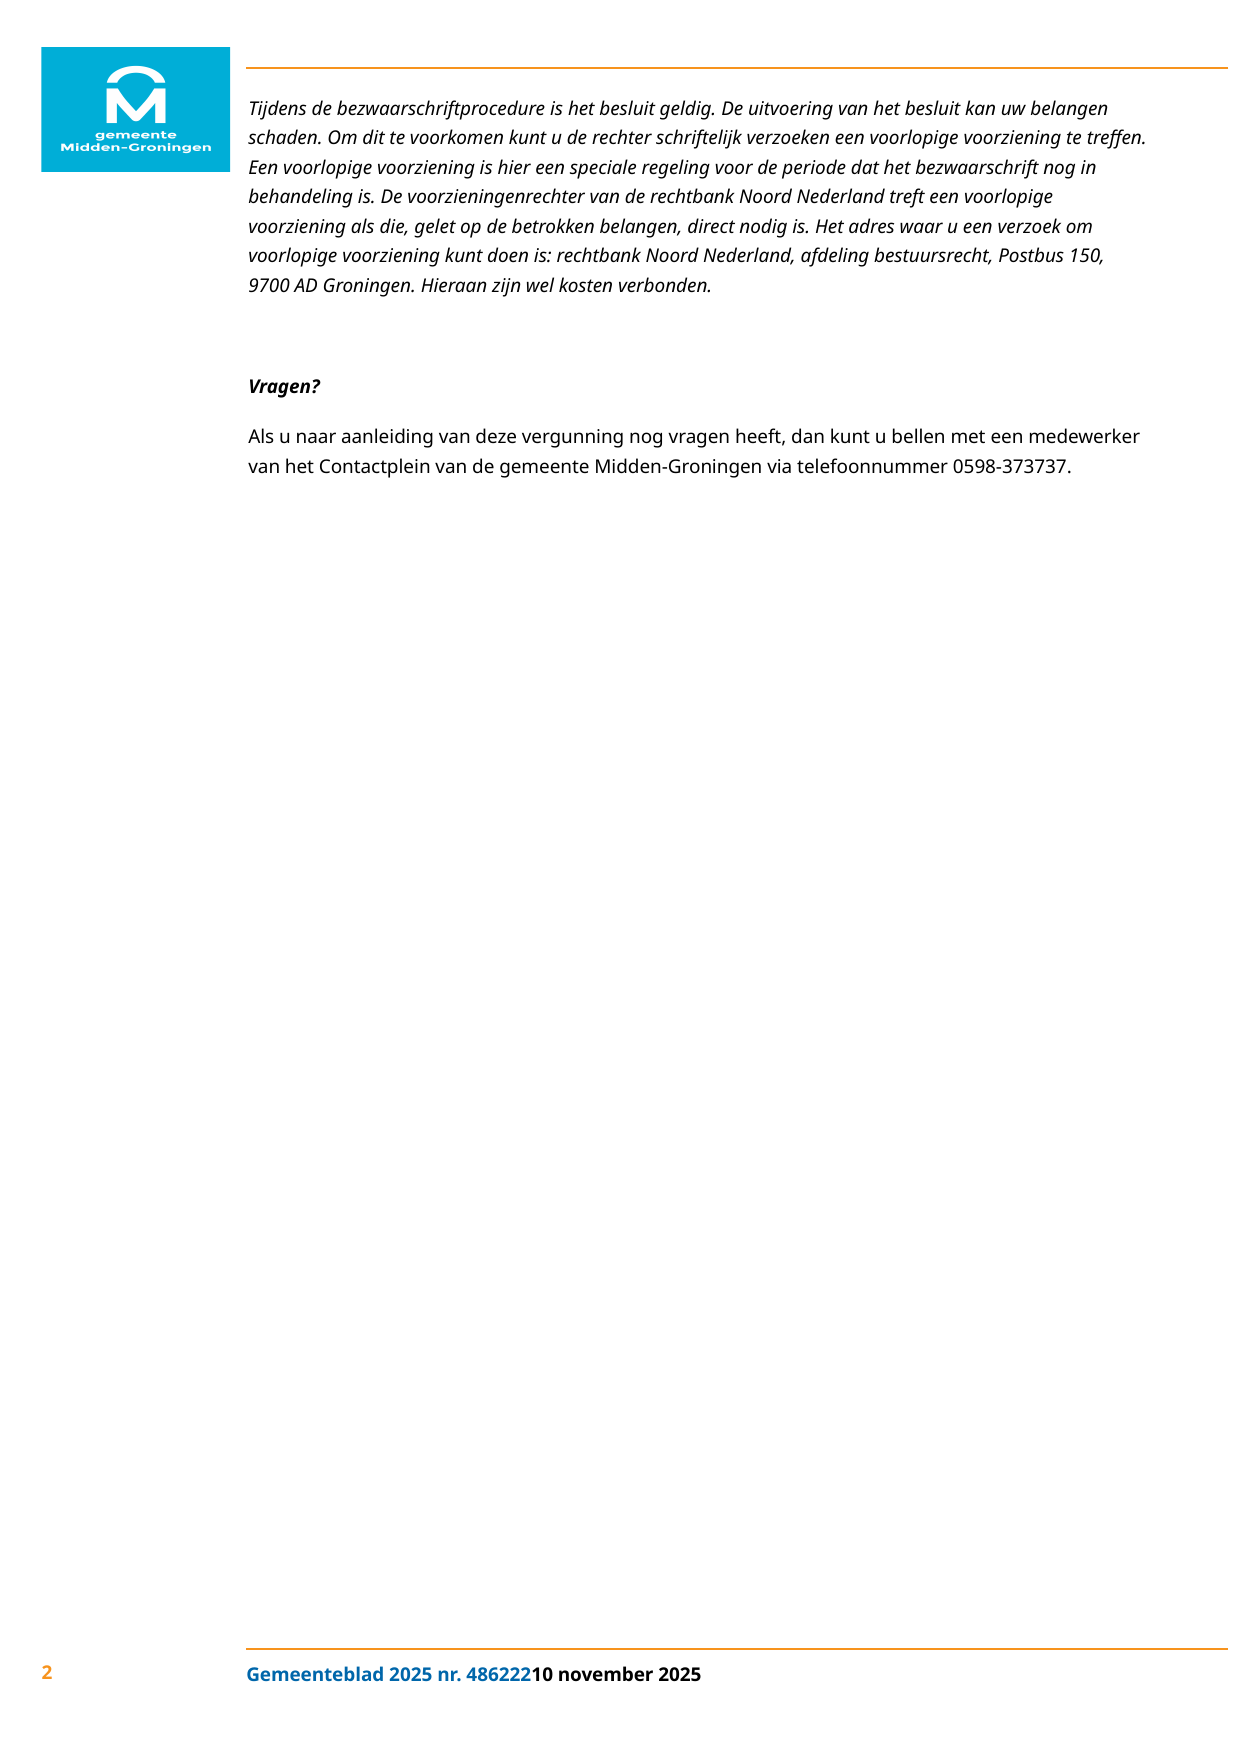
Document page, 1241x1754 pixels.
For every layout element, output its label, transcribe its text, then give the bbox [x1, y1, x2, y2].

picture [108, 66, 164, 82]
text Als u naar aanleiding van deze vergunning nog vragen heeft, dan kunt u bellen met een medewerker van het Contactplein van de gemeente Midden-Groningen via telefoonnummer 0598-373737. [248, 423, 1152, 479]
picture [184, 146, 190, 153]
picture [107, 89, 165, 122]
text Tijdens de bezwaarschriftprocedure is het besluit geldig. De uitvoering van het besluit kan uw belangen schaden. Om dit te voorkomen kunt u de rechter schriftelijk verzoeken een voorlopige voorziening te treffen. Een voorlopige voorziening is hier een speciale regeling voor de periode dat het bezwaarschrift nog in behandeling is. De voorzieningenrechter van de rechtbank Noord Nederland treft een voorlopige voorziening als die, gelet op de betrokken belangen, direct nodig is. Het adres waar u een verzoek om voorlopige voorziening kunt doen is: rechtbank Noord Nederland, afdeling bestuursrecht, Postbus 150, 9700 AD Groningen. Hieraan zijn wel kosten verbonden. [248, 95, 1152, 298]
text Vragen? [248, 373, 1152, 399]
